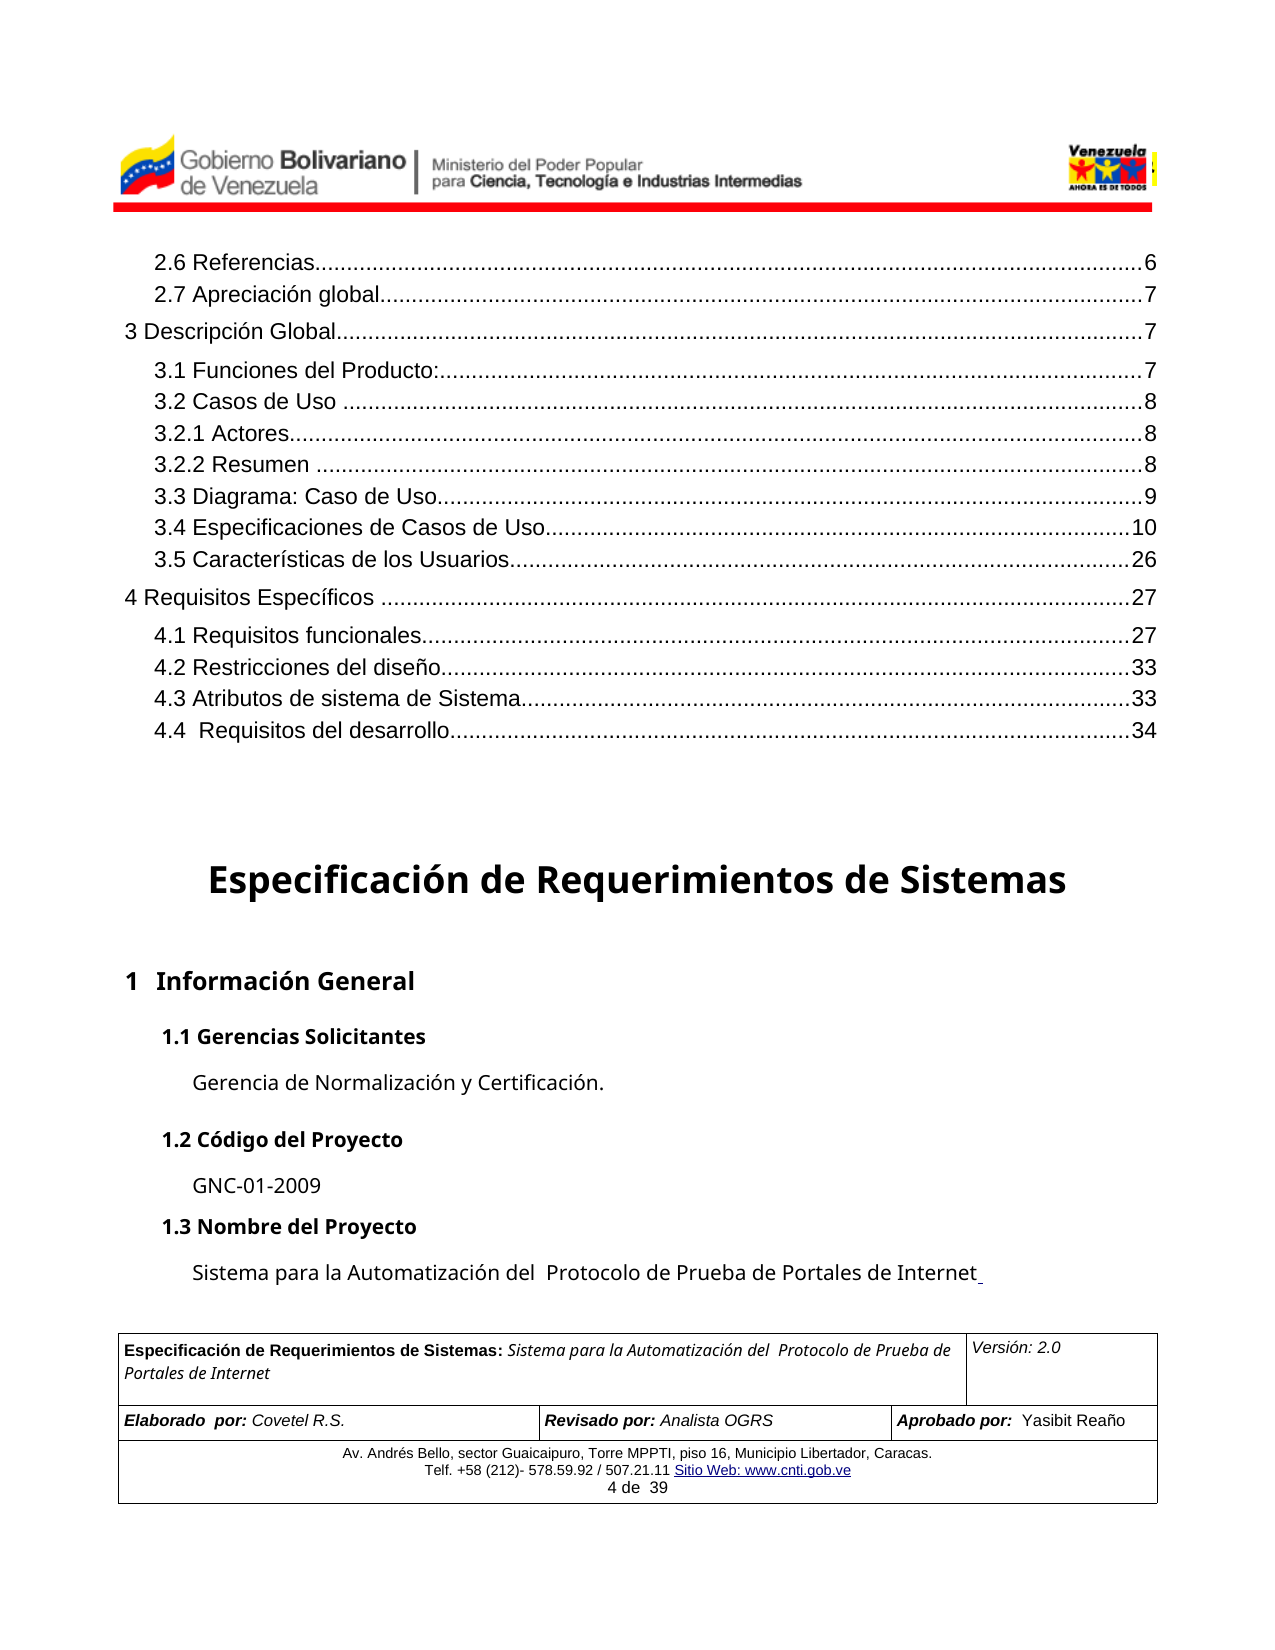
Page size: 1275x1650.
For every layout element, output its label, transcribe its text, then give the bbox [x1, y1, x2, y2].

subtitle Gerencias Solicitantes [156, 1022, 1157, 1051]
text 3.3 Diagrama: Caso de Uso 9 [148, 483, 1157, 509]
text 3.2.2 Resumen 8 [148, 452, 1157, 478]
picture [113, 126, 1153, 212]
text 3.4 Especificaciones de Casos de Uso 10 [148, 515, 1157, 541]
subtitle Nombre del Proyecto [156, 1212, 1157, 1241]
text 3.2 Casos de Uso 8 [148, 389, 1157, 414]
text 3.5 Características de los Usuarios 26 [148, 547, 1157, 572]
text 3 Descripción Global 7 [118, 319, 1157, 344]
text 3.1 Funciones del Producto: 7 [148, 357, 1157, 383]
text 4.1 Requisitos funcionales 27 [148, 623, 1157, 648]
text Sistema para la Automatización del Protocolo de Prueba de Portales de Internet [192, 1258, 1157, 1287]
text 4 Requisitos Específicos 27 [118, 584, 1157, 610]
text GNC-01-2009 [192, 1171, 1157, 1200]
text 4.4 Requisitos del desarrollo 34 [148, 717, 1157, 743]
text 3.2.1 Actores 8 [148, 420, 1157, 446]
text 2.6 Referencias 6 [148, 250, 1157, 275]
text 4.3 Atributos de sistema de Sistema 33 [148, 686, 1157, 711]
text 2.7 Apreciación global 7 [148, 281, 1157, 307]
subtitle Código del Proyecto [156, 1125, 1157, 1154]
text 4.2 Restricciones del diseño 33 [148, 654, 1157, 680]
text Gerencia de Normalización y Certificación. [192, 1068, 1157, 1097]
subtitle Información General [118, 963, 1157, 997]
title Especificación de Requerimientos de Sistemas [118, 853, 1157, 904]
